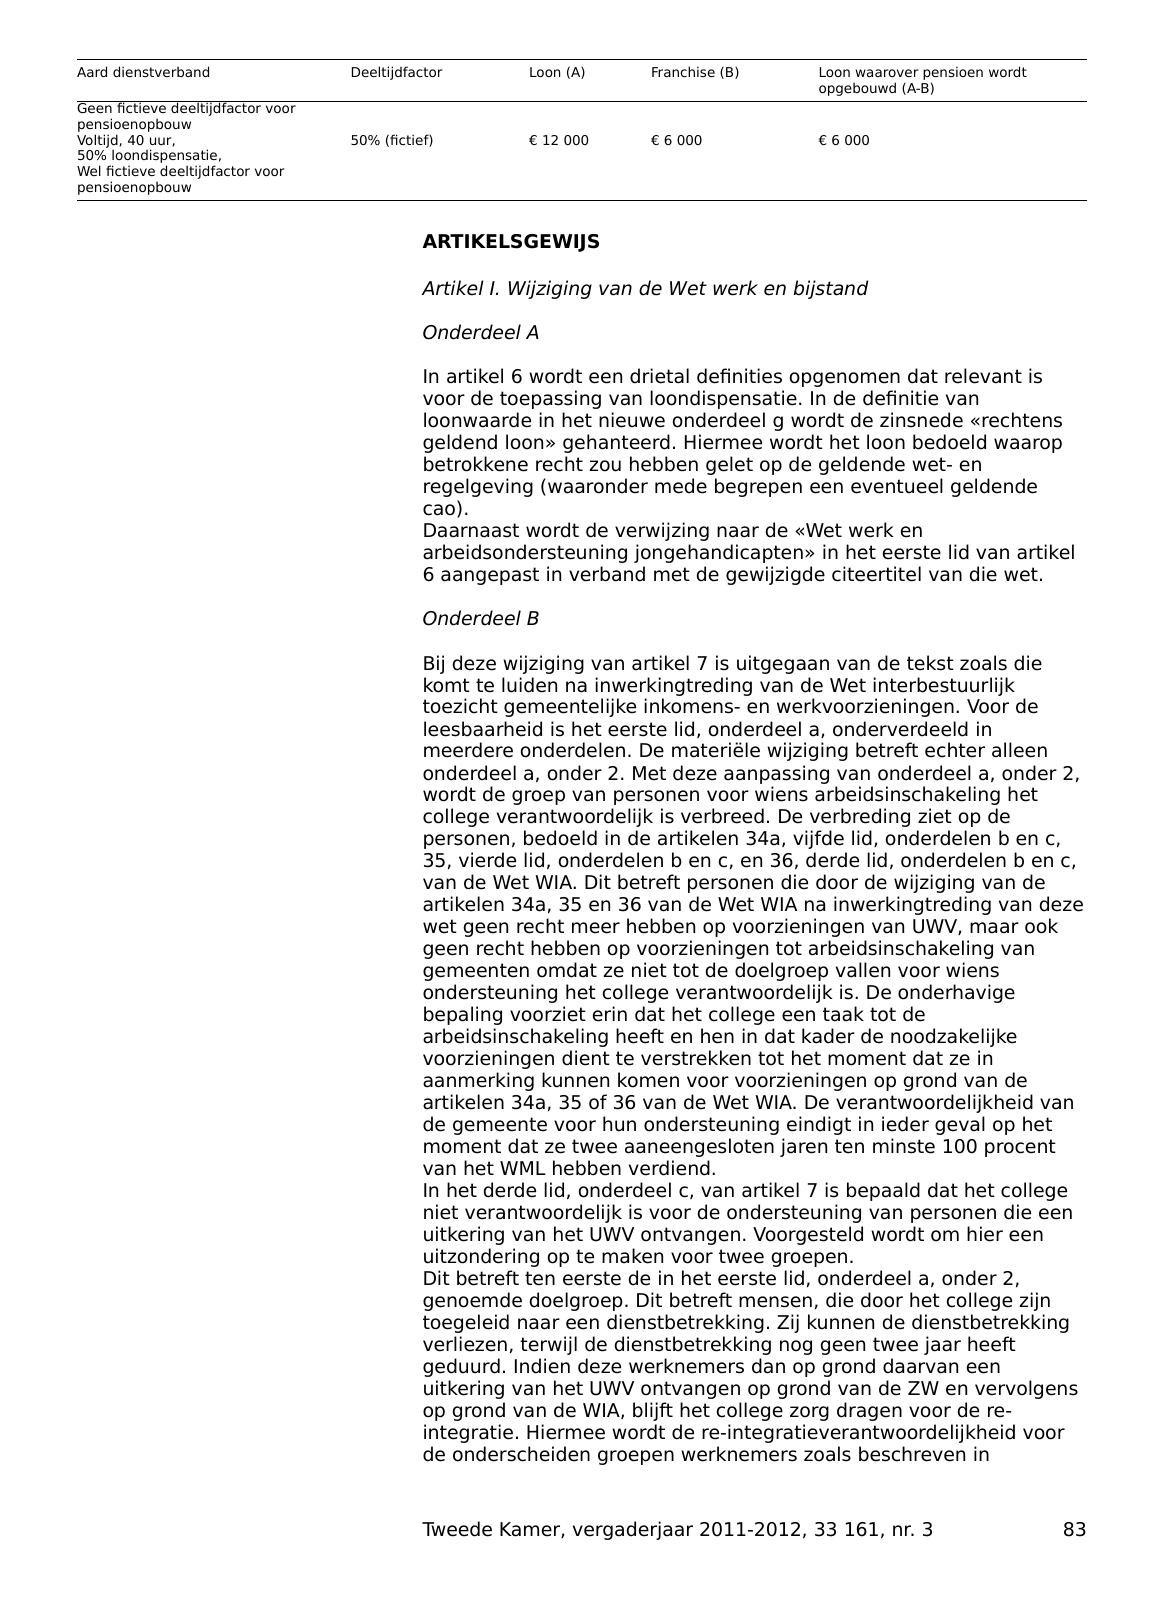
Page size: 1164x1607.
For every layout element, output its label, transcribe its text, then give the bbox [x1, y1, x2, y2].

table_header Aard dienstverband [77, 60, 344, 101]
table_header Loon (A) [523, 60, 645, 101]
table_cell 50% (fictief) [344, 133, 523, 200]
table_cell [645, 102, 812, 132]
table_header Loon waarover pensioen wordt opgebouwd (A-B) [813, 60, 1087, 101]
table_cell Geen fictieve deeltijdfactor voor pensioenopbouw [77, 102, 344, 132]
table_cell € 12 000 [523, 133, 645, 200]
text Dit betreft ten eerste de in het eerste lid, onderdeel a, onder 2, genoemde doelgroep. Dit betreft mensen, die door het college zijn toegeleid naar een dienstbetrekking. Zij kunnen de dienstbetrekking verliezen, terwijl de dienstbetrekking nog geen twee jaar heeft geduurd. Indien deze werknemers dan op grond daarvan een uitkering van het UWV ontvangen op grond van de ZW en vervolgens op grond van de WIA, blijft het college zorg dragen voor de re-integratie. Hiermee wordt de re-integratieverantwoordelijkheid voor de onderscheiden groepen werknemers zoals beschreven in [422, 1268, 1087, 1466]
text Daarnaast wordt de verwijzing naar de «Wet werk en arbeidsondersteuning jongehandicapten» in het eerste lid van artikel 6 aangepast in verband met de gewijzigde citeertitel van die wet. [422, 520, 1087, 586]
text Bij deze wijziging van artikel 7 is uitgegaan van de tekst zoals die komt te luiden na inwerkingtreding van de Wet interbestuurlijk toezicht gemeentelijke inkomens- en werkvoorzieningen. Voor de leesbaarheid is het eerste lid, onderdeel a, onderverdeeld in meerdere onderdelen. De materiële wijziging betreft echter alleen onderdeel a, onder 2. Met deze aanpassing van onderdeel a, onder 2, wordt de groep van personen voor wiens arbeidsinschakeling het college verantwoordelijk is verbreed. De verbreding ziet op de personen, bedoeld in de artikelen 34a, vijfde lid, onderdelen b en c, 35, vierde lid, onderdelen b en c, en 36, derde lid, onderdelen b en c, van de Wet WIA. Dit betreft personen die door de wijziging van de artikelen 34a, 35 en 36 van de Wet WIA na inwerkingtreding van deze wet geen recht meer hebben op voorzieningen van UWV, maar ook geen recht hebben op voorzieningen tot arbeidsinschakeling van gemeenten omdat ze niet tot de doelgroep vallen voor wiens ondersteuning het college verantwoordelijk is. De onderhavige bepaling voorziet erin dat het college een taak tot de arbeidsinschakeling heeft en hen in dat kader de noodzakelijke voorzieningen dient te verstrekken tot het moment dat ze in aanmerking kunnen komen voor voorzieningen op grond van de artikelen 34a, 35 of 36 van de Wet WIA. De verantwoordelijkheid van de gemeente voor hun ondersteuning eindigt in ieder geval op het moment dat ze twee aaneengesloten jaren ten minste 100 procent van het WML hebben verdiend. [422, 652, 1087, 1180]
text In artikel 6 wordt een drietal definities opgenomen dat relevant is voor de toepassing van loondispensatie. In de definitie van loonwaarde in het nieuwe onderdeel g wordt de zinsnede «rechtens geldend loon» gehanteerd. Hiermee wordt het loon bedoeld waarop betrokkene recht zou hebben gelet op de geldende wet- en regelgeving (waaronder mede begrepen een eventueel geldende cao). [422, 366, 1087, 520]
table_cell € 6 000 [645, 133, 812, 200]
subtitle Artikel I. Wijziging van de Wet werk en bijstand [422, 278, 1087, 300]
table_cell Voltijd, 40 uur, 50% loondispensatie, Wel fictieve deeltijdfactor voor pensioenopbouw [77, 133, 344, 200]
subtitle ARTIKELSGEWIJS [422, 231, 1087, 253]
subtitle Onderdeel A [422, 322, 1087, 344]
text In het derde lid, onderdeel c, van artikel 7 is bepaald dat het college niet verantwoordelijk is voor de ondersteuning van personen die een uitkering van het UWV ontvangen. Voorgesteld wordt om hier een uitzondering op te maken voor twee groepen. [422, 1180, 1087, 1268]
subtitle Onderdeel B [422, 608, 1087, 630]
table_header Deeltijdfactor [344, 60, 523, 101]
table_header Franchise (B) [645, 60, 812, 101]
table_cell [344, 102, 523, 132]
table_cell [523, 102, 645, 132]
table_cell € 6 000 [813, 133, 1087, 200]
table_cell [813, 102, 1087, 132]
